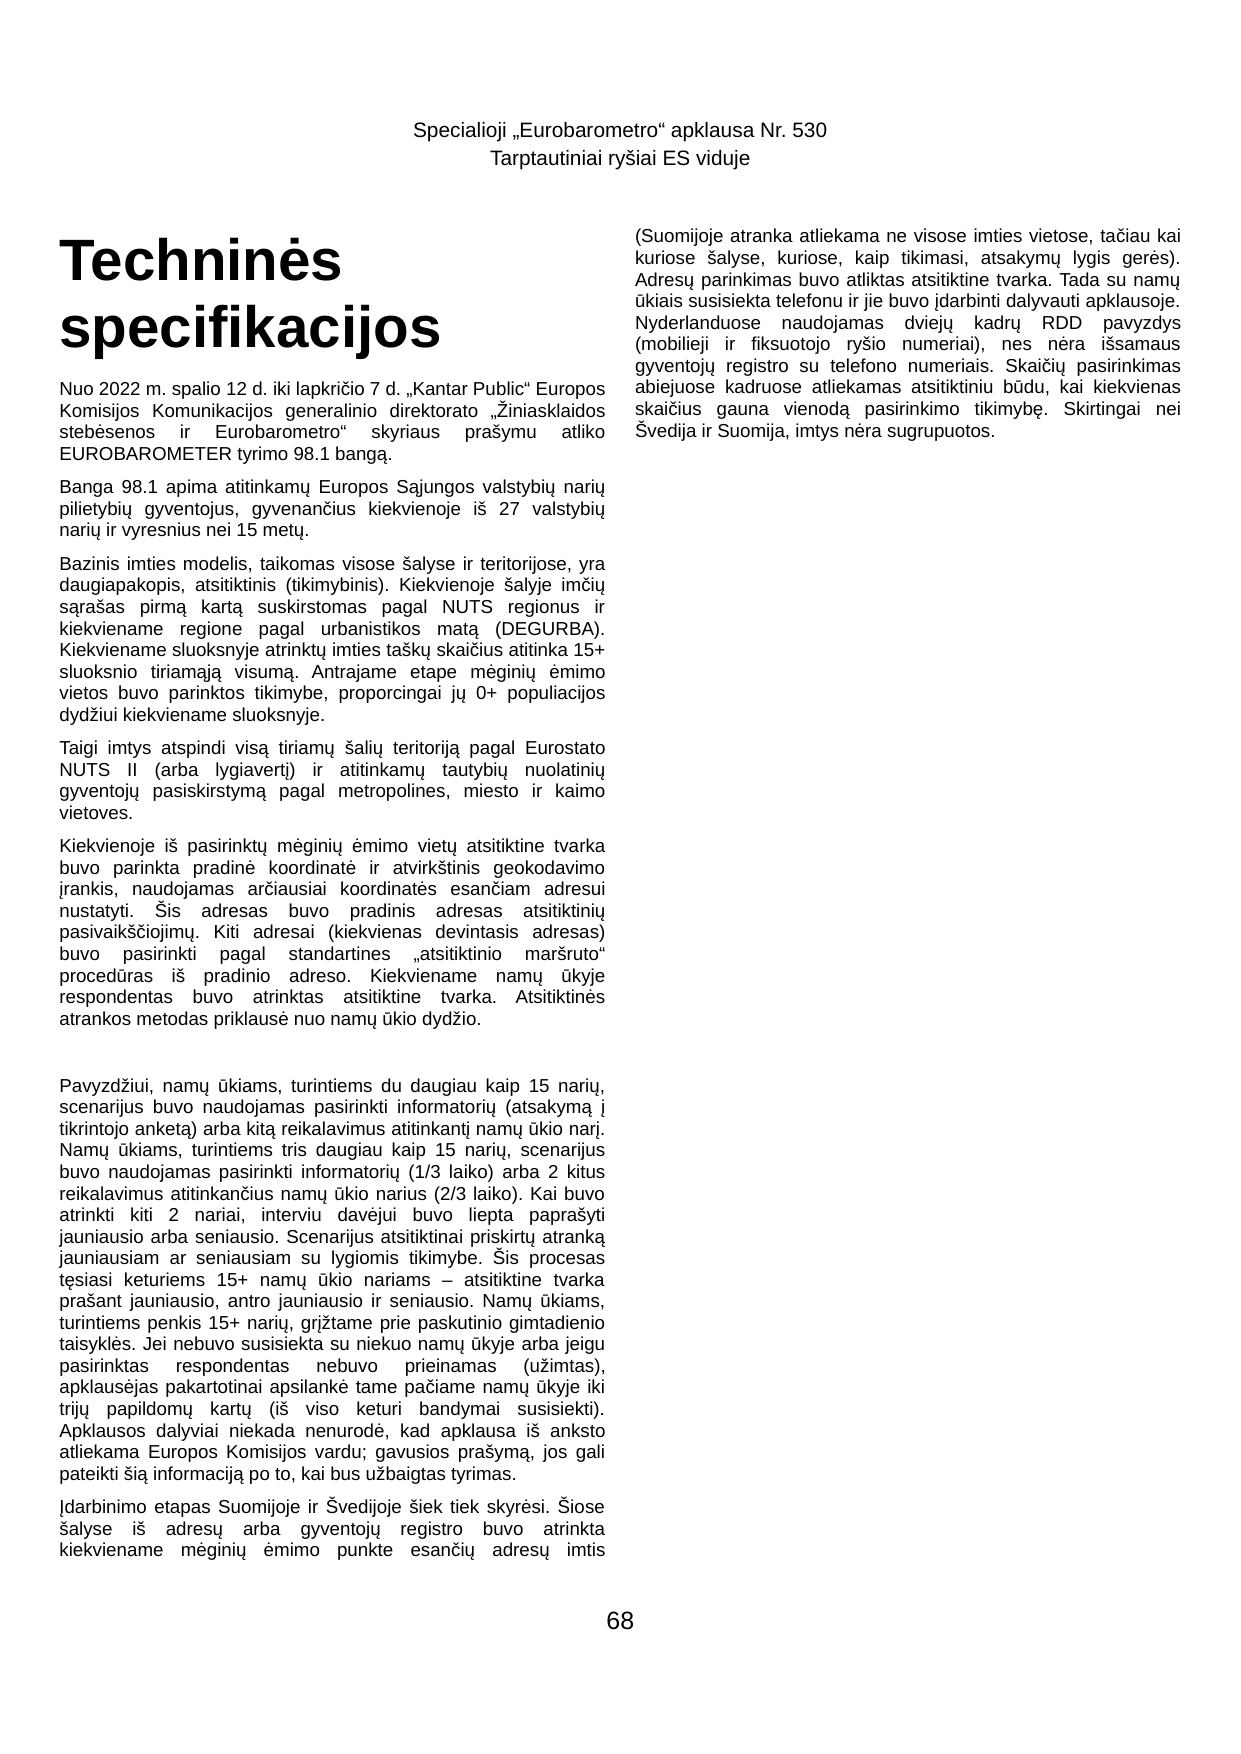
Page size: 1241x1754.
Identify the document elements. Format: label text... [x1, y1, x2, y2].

text Pavyzdžiui, namų ūkiams, turintiems du daugiau kaip 15 narių, scenarijus buvo naudojamas pasirinkti informatorių (atsakymą į tikrintojo anketą) arba kitą reikalavimus atitinkantį namų ūkio narį. Namų ūkiams, turintiems tris daugiau kaip 15 narių, scenarijus buvo naudojamas pasirinkti informatorių (1/3 laiko) arba 2 kitus reikalavimus atitinkančius namų ūkio narius (2/3 laiko). Kai buvo atrinkti kiti 2 nariai, interviu davėjui buvo liepta paprašyti jauniausio arba seniausio. Scenarijus atsitiktinai priskirtų atranką jauniausiam ar seniausiam su lygiomis tikimybe. Šis procesas tęsiasi keturiems 15+ namų ūkio nariams – atsitiktine tvarka prašant jauniausio, antro jauniausio ir seniausio. Namų ūkiams, turintiems penkis 15+ narių, grįžtame prie paskutinio gimtadienio taisyklės. Jei nebuvo susisiekta su niekuo namų ūkyje arba jeigu pasirinktas respondentas nebuvo prieinamas (užimtas), apklausėjas pakartotinai apsilankė tame pačiame namų ūkyje iki trijų papildomų kartų (iš viso keturi bandymai susisiekti). Apklausos dalyviai niekada nenurodė, kad apklausa iš anksto atliekama Europos Komisijos vardu; gavusios prašymą, jos gali pateikti šią informaciją po to, kai bus užbaigtas tyrimas. [59, 1074, 605, 1484]
text (Suomijoje atranka atliekama ne visose imties vietose, tačiau kai kuriose šalyse, kuriose, kaip tikimasi, atsakymų lygis gerės). Adresų parinkimas buvo atliktas atsitiktine tvarka. Tada su namų ūkiais susisiekta telefonu ir jie buvo įdarbinti dalyvauti apklausoje. Nyderlanduose naudojamas dviejų kadrų RDD pavyzdys (mobilieji ir fiksuotojo ryšio numeriai), nes nėra išsamaus gyventojų registro su telefono numeriais. Skaičių pasirinkimas abiejuose kadruose atliekamas atsitiktiniu būdu, kai kiekvienas skaičius gauna vienodą pasirinkimo tikimybę. Skirtingai nei Švedija ir Suomija, imtys nėra sugrupuotos. [635, 225, 1181, 441]
text Nuo 2022 m. spalio 12 d. iki lapkričio 7 d. „Kantar Public“ Europos Komisijos Komunikacijos generalinio direktorato „Žiniasklaidos stebėsenos ir Eurobarometro“ skyriaus prašymu atliko EUROBAROMETER tyrimo 98.1 bangą. [59, 378, 605, 464]
text Banga 98.1 apima atitinkamų Europos Sąjungos valstybių narių pilietybių gyventojus, gyvenančius kiekvienoje iš 27 valstybių narių ir vyresnius nei 15 metų. [59, 476, 605, 541]
subtitle Techninės specifikacijos [59, 225, 605, 359]
text Įdarbinimo etapas Suomijoje ir Švedijoje šiek tiek skyrėsi. Šiose šalyse iš adresų arba gyventojų registro buvo atrinkta kiekviename mėginių ėmimo punkte esančių adresų imtis [59, 1496, 605, 1561]
text Taigi imtys atspindi visą tiriamų šalių teritoriją pagal Eurostato NUTS II (arba lygiavertį) ir atitinkamų tautybių nuolatinių gyventojų pasiskirstymą pagal metropolines, miesto ir kaimo vietoves. [59, 737, 605, 823]
text Bazinis imties modelis, taikomas visose šalyse ir teritorijose, yra daugiapakopis, atsitiktinis (tikimybinis). Kiekvienoje šalyje imčių sąrašas pirmą kartą suskirstomas pagal NUTS regionus ir kiekviename regione pagal urbanistikos matą (DEGURBA). Kiekviename sluoksnyje atrinktų imties taškų skaičius atitinka 15+ sluoksnio tiriamąją visumą. Antrajame etape mėginių ėmimo vietos buvo parinktos tikimybe, proporcingai jų 0+ populiacijos dydžiui kiekviename sluoksnyje. [59, 553, 605, 725]
text Kiekvienoje iš pasirinktų mėginių ėmimo vietų atsitiktine tvarka buvo parinkta pradinė koordinatė ir atvirkštinis geokodavimo įrankis, naudojamas arčiausiai koordinatės esančiam adresui nustatyti. Šis adresas buvo pradinis adresas atsitiktinių pasivaikščiojimų. Kiti adresai (kiekvienas devintasis adresas) buvo pasirinkti pagal standartines „atsitiktinio maršruto“ procedūras iš pradinio adreso. Kiekviename namų ūkyje respondentas buvo atrinktas atsitiktine tvarka. Atsitiktinės atrankos metodas priklausė nuo namų ūkio dydžio. [59, 835, 605, 1029]
